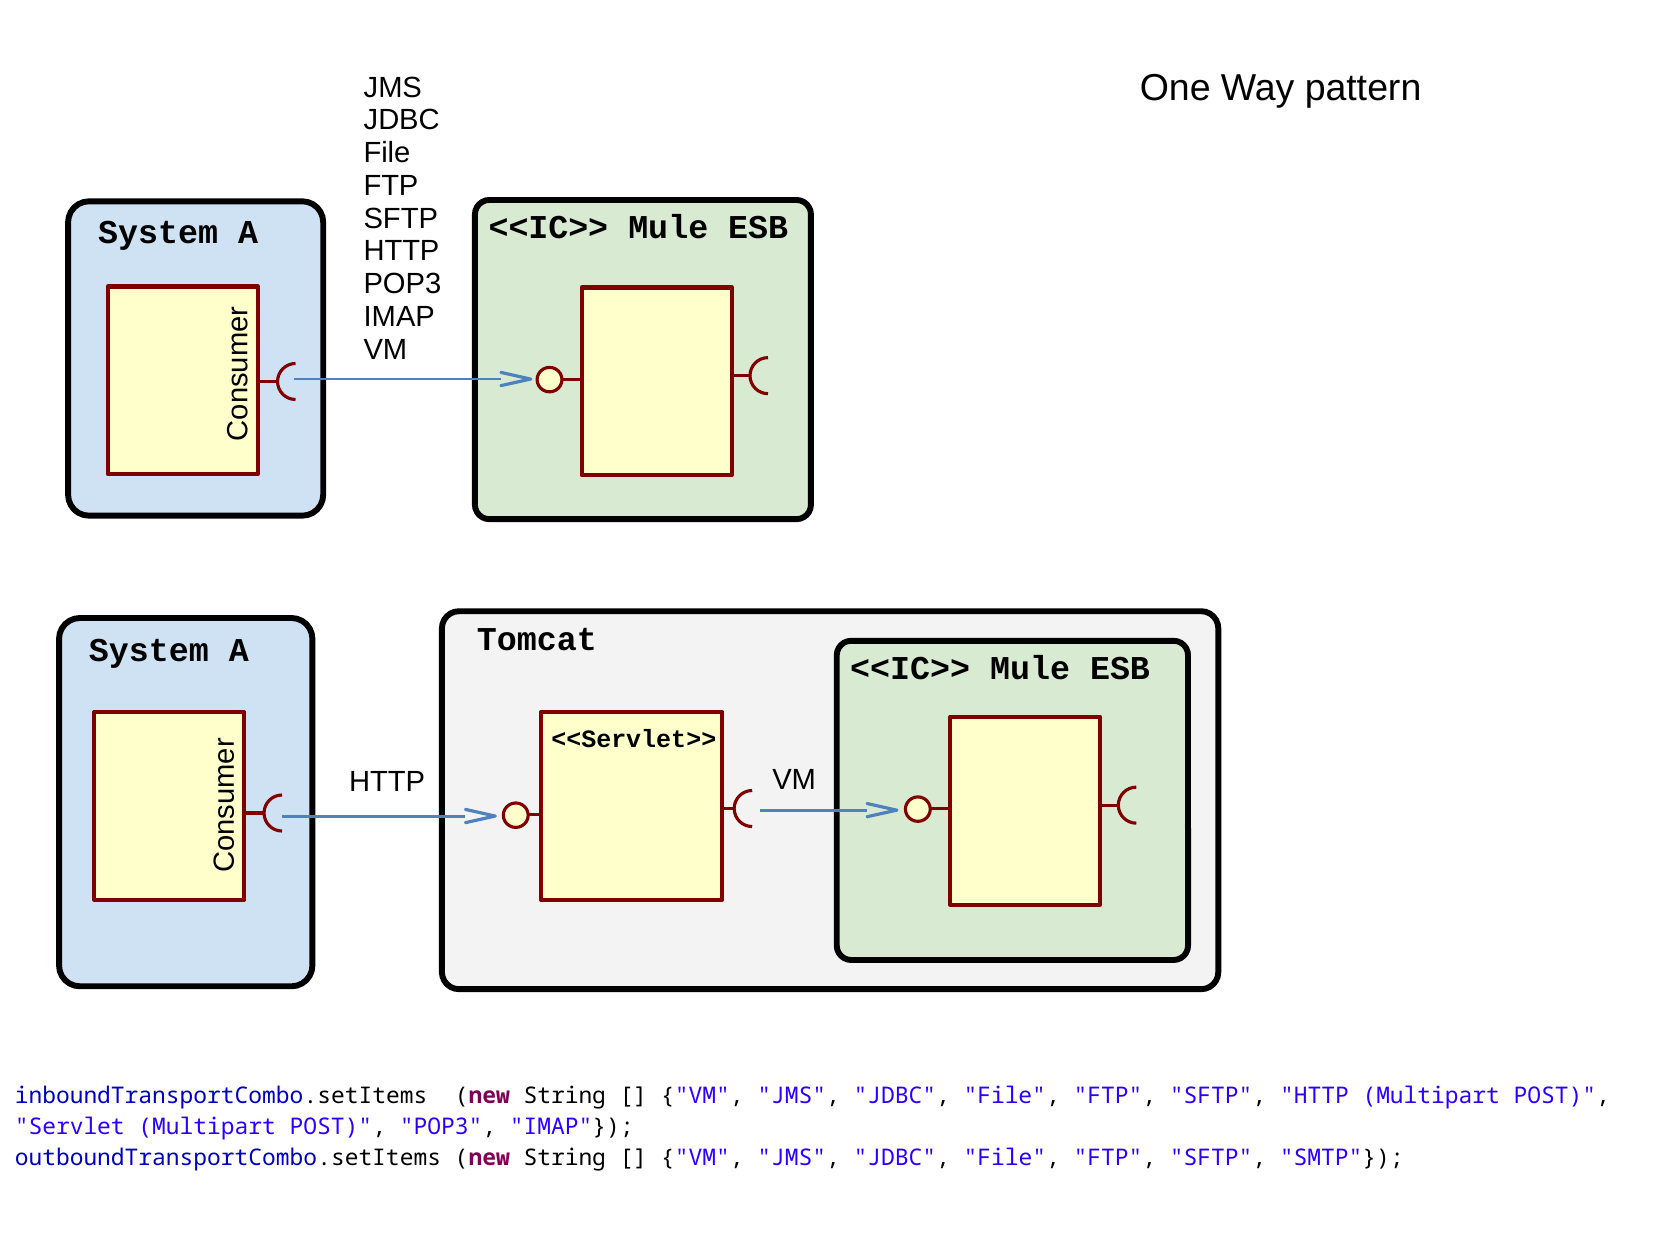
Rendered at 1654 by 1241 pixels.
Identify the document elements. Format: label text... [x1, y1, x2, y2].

text_box HTTP [334, 757, 441, 805]
text_box [842, 640, 1183, 644]
text_box System A [74, 625, 305, 700]
text_box Consumer [210, 291, 261, 467]
text_box One Way pattern [1125, 59, 1437, 501]
text_box <<Servlet>> [536, 718, 743, 772]
text_box Consumer [197, 723, 248, 898]
text_box inboundTransportCombo.setItems (new String [] {"VM", "JMS", "JDBC", "File", "FTP", "SFTP", "HTTP (Multipart POST)", "Servlet (Multipart POST)", "POP3", "IMAP"}); outboundTransportCombo.setItems (new String [] {"VM", "JMS", "JDBC", "File", "FTP", "SFTP", "SMTP"}); [0, 1071, 1625, 1202]
text_box JMS JDBC File FTP SFTP HTTP POP3 IMAP VM [348, 63, 457, 373]
text_box <<IC>> Mule ESB [835, 644, 1259, 707]
text_box [480, 199, 806, 203]
text_box [68, 201, 324, 516]
text_box System A [83, 208, 316, 271]
text_box [59, 618, 313, 987]
text_box VM [757, 755, 831, 803]
text_box Tomcat [462, 615, 1204, 690]
text_box [474, 266, 811, 520]
text_box [441, 611, 1219, 990]
text_box <<IC>> Mule ESB [473, 203, 879, 266]
